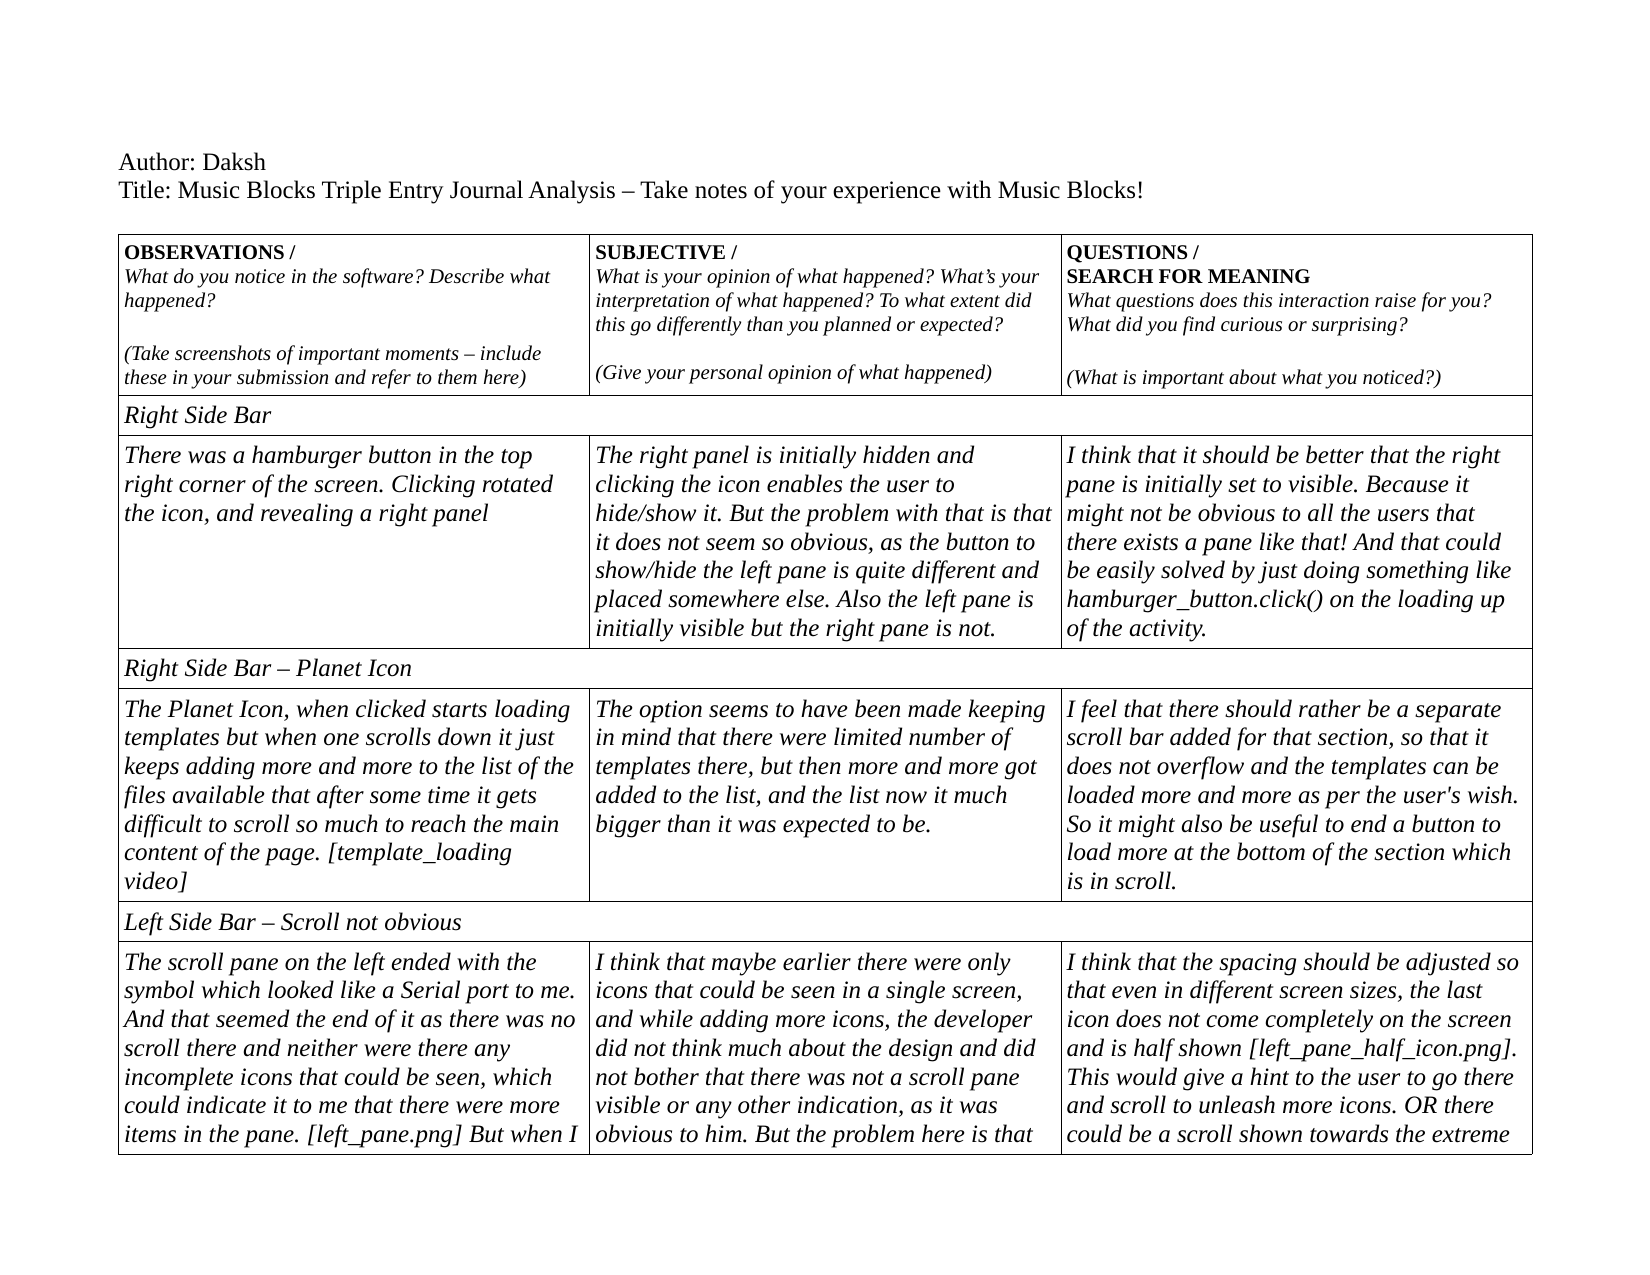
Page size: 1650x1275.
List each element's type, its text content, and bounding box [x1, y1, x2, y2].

table_header SUBJECTIVE / What is your opinion of what happened? What’s your interpretation of what happened? To what extent did this go differently than you planned or expected? (Give your personal opinion of what happened) [590, 235, 1061, 394]
table_cell The scroll pane on the left ended with the symbol which looked like a Serial port to me. And that seemed the end of it as there was no scroll there and neither were there any incomplete icons that could be seen, which could indicate it to me that there were more items in the pane. [left_pane.png] But when I [119, 942, 589, 1154]
table_cell I think that maybe earlier there were only icons that could be seen in a single screen, and while adding more icons, the developer did not think much about the design and did not bother that there was not a scroll pane visible or any other indication, as it was obvious to him. But the problem here is that [590, 942, 1061, 1154]
table_header OBSERVATIONS / What do you notice in the software? Describe what happened? (Take screenshots of important moments – include these in your submission and refer to them here) [119, 235, 589, 394]
table_cell The option seems to have been made keeping in mind that there were limited number of templates there, but then more and more got added to the list, and the list now it much bigger than it was expected to be. [590, 689, 1061, 901]
table_cell I think that it should be better that the right pane is initially set to visible. Because it might not be obvious to all the users that there exists a pane like that! And that could be easily solved by just doing something like hamburger_button.click() on the loading up of the activity. [1062, 436, 1532, 648]
table_cell Left Side Bar – Scroll not obvious [119, 902, 1532, 941]
table_cell The right panel is initially hidden and clicking the icon enables the user to hide/show it. But the problem with that is that it does not seem so obvious, as the button to show/hide the left pane is quite different and placed somewhere else. Also the left pane is initially visible but the right pane is not. [590, 436, 1061, 648]
table_cell Right Side Bar – Planet Icon [119, 649, 1532, 688]
table_cell I think that the spacing should be adjusted so that even in different screen sizes, the last icon does not come completely on the screen and is half shown [left_pane_half_icon.png]. This would give a hint to the user to go there and scroll to unleash more icons. OR there could be a scroll shown towards the extreme [1062, 942, 1532, 1154]
table_cell There was a hamburger button in the top right corner of the screen. Clicking rotated the icon, and revealing a right panel [119, 436, 589, 648]
table_header QUESTIONS / SEARCH FOR MEANING What questions does this interaction raise for you? What did you find curious or surprising? (What is important about what you noticed?) [1062, 235, 1532, 394]
table_cell I feel that there should rather be a separate scroll bar added for that section, so that it does not overflow and the templates can be loaded more and more as per the user's wish. So it might also be useful to end a button to load more at the bottom of the section which is in scroll. [1062, 689, 1532, 901]
table_cell Right Side Bar [119, 396, 1532, 435]
table_cell The Planet Icon, when clicked starts loading templates but when one scrolls down it just keeps adding more and more to the list of the files available that after some time it gets difficult to scroll so much to reach the main content of the page. [template_loading video] [119, 689, 589, 901]
